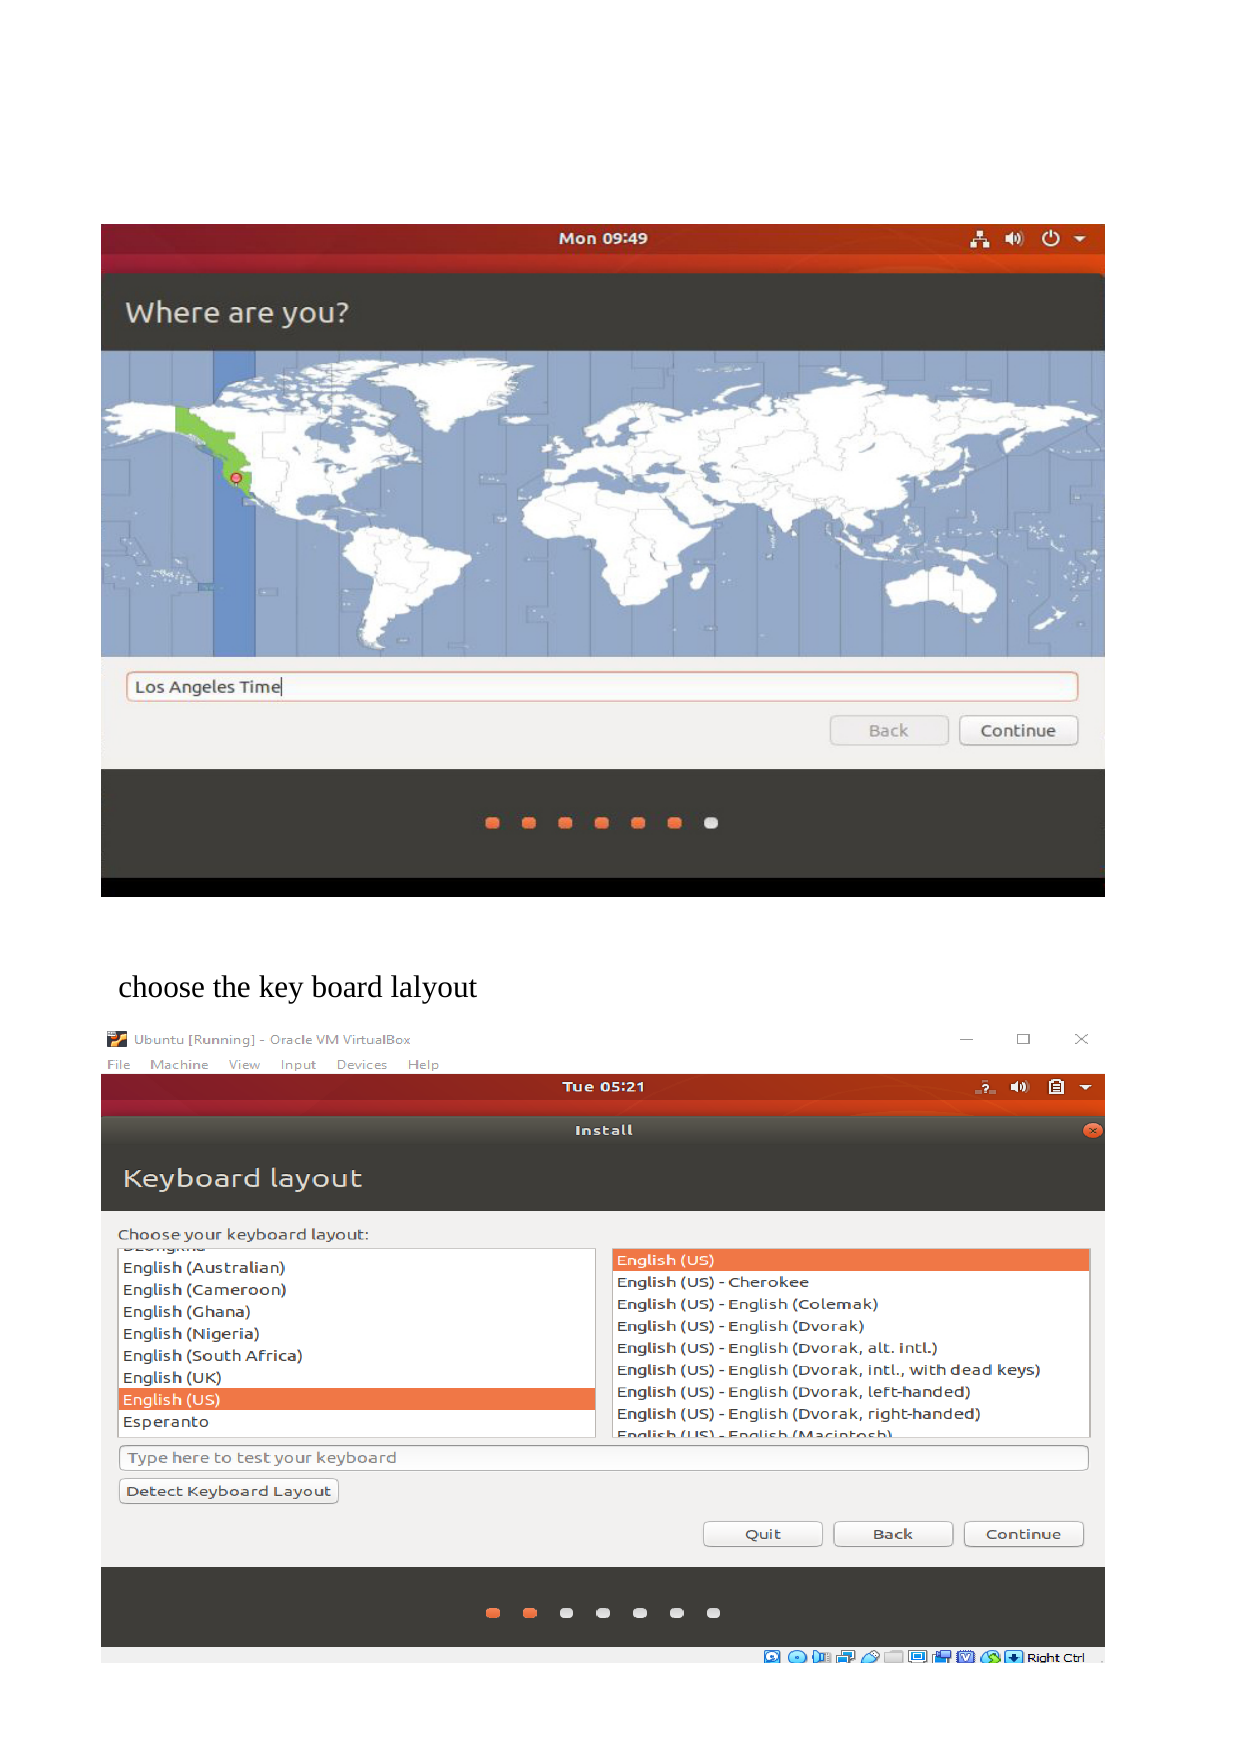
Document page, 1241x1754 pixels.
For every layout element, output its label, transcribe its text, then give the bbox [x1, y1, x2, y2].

picture [101, 224, 1105, 897]
picture [101, 1028, 1105, 1663]
text choose the key board lalyout [118, 969, 1122, 1004]
